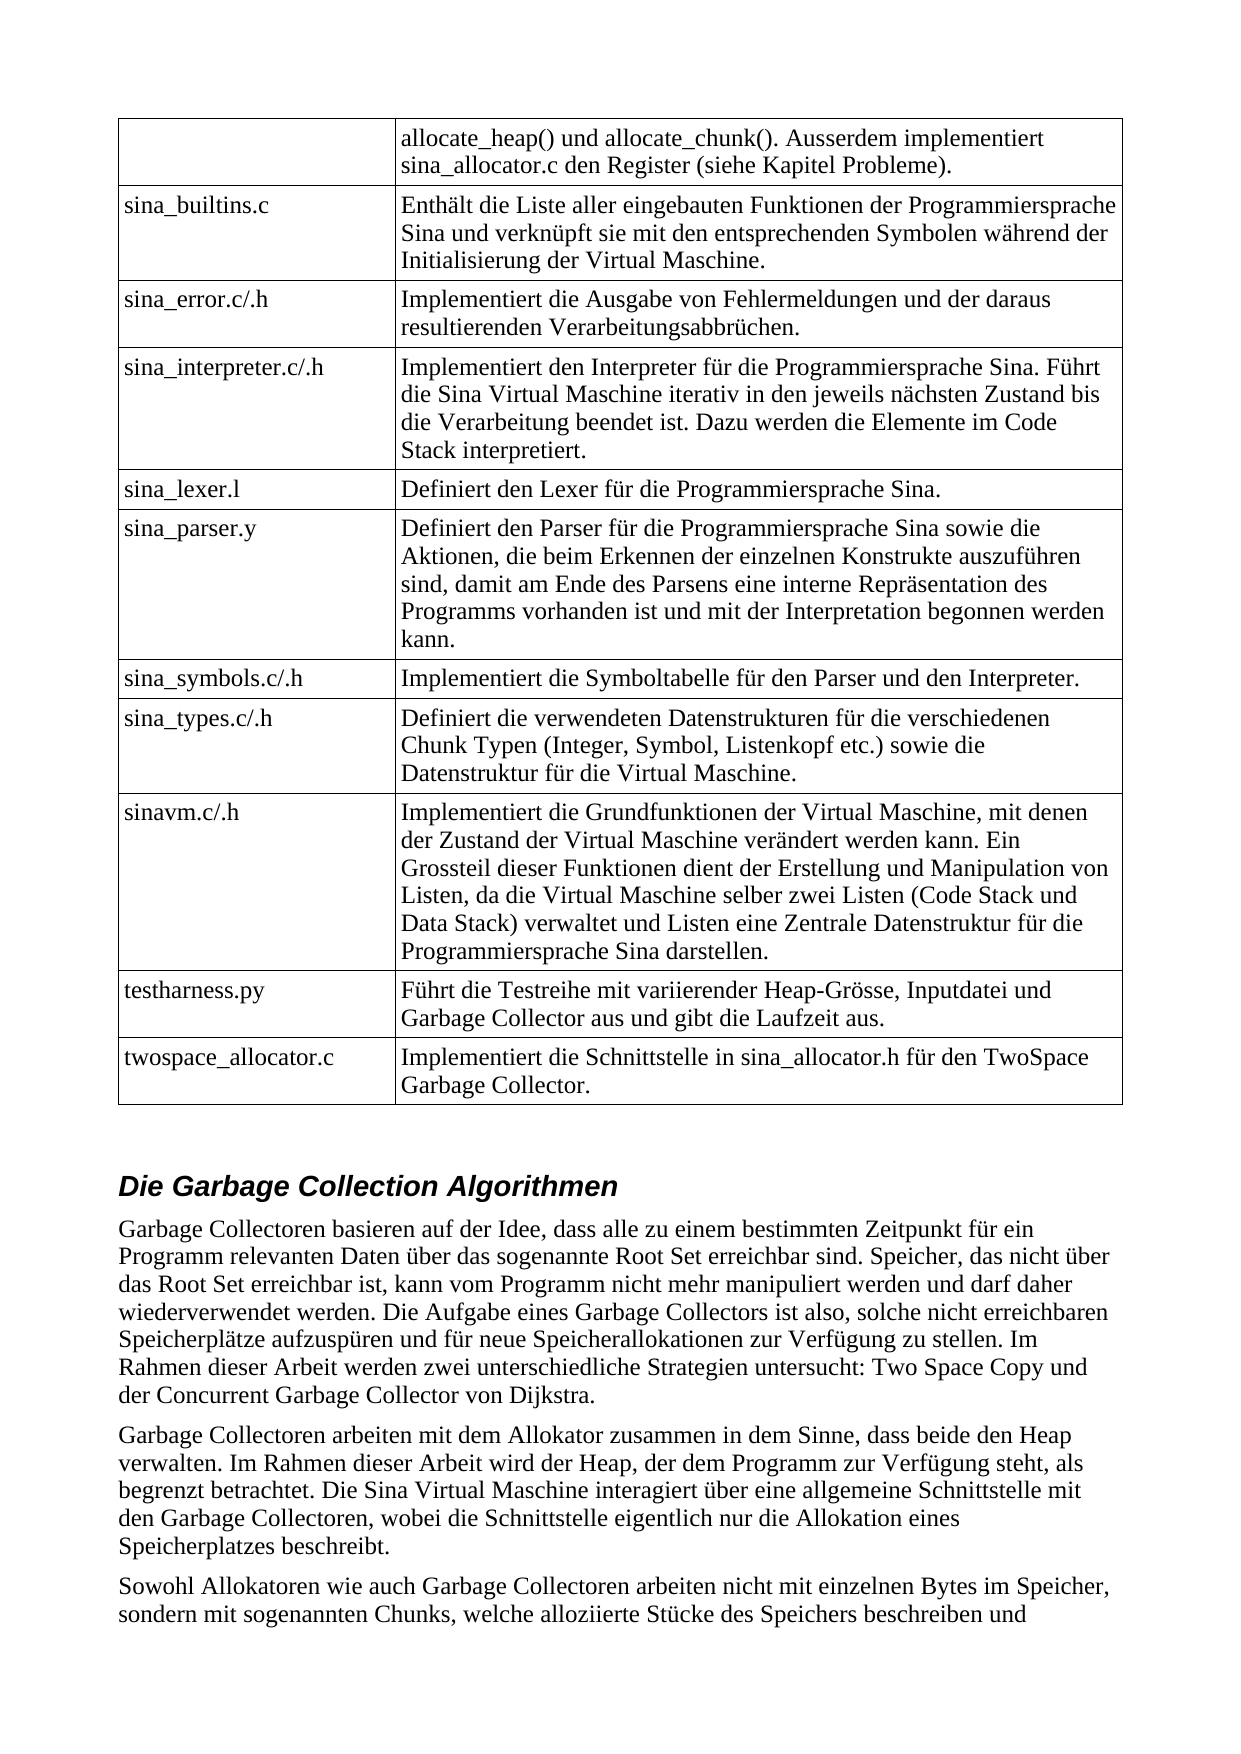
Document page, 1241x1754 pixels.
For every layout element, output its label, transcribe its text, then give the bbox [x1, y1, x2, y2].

text Garbage Collectoren basieren auf der Idee, dass alle zu einem bestimmten Zeitpunkt für ein Programm relevanten Daten über das sogenannte Root Set erreichbar sind. Speicher, das nicht über das Root Set erreichbar ist, kann vom Programm nicht mehr manipuliert werden und darf daher wiederverwendet werden. Die Aufgabe eines Garbage Collectors ist also, solche nicht erreichbaren Speicherplätze aufzuspüren und für neue Speicherallokationen zur Verfügung zu stellen. Im Rahmen dieser Arbeit werden zwei unterschiedliche Strategien untersucht: Two Space Copy und der Concurrent Garbage Collector von Dijkstra. [118, 1215, 1122, 1409]
subtitle Die Garbage Collection Algorithmen [118, 1169, 1122, 1202]
table_cell testharness.py [119, 971, 395, 1037]
table_cell Implementiert die Grundfunktionen der Virtual Maschine, mit denen der Zustand der Virtual Maschine verändert werden kann. Ein Grossteil dieser Funktionen dient der Erstellung und Manipulation von Listen, da die Virtual Maschine selber zwei Listen (Code Stack und Data Stack) verwaltet und Listen eine Zentrale Datenstruktur für die Programmiersprache Sina darstellen. [396, 794, 1122, 970]
table_cell sinavm.c/.h [119, 794, 395, 970]
table_cell sina_error.c/.h [119, 281, 395, 347]
table_cell Implementiert den Interpreter für die Programmiersprache Sina. Führt die Sina Virtual Maschine iterativ in den jeweils nächsten Zustand bis die Verarbeitung beendet ist. Dazu werden die Elemente im Code Stack interpretiert. [396, 348, 1122, 469]
table_cell Implementiert die Symboltabelle für den Parser und den Interpreter. [396, 660, 1122, 698]
table_cell Definiert den Parser für die Programmiersprache Sina sowie die Aktionen, die beim Erkennen der einzelnen Konstrukte auszuführen sind, damit am Ende des Parsens eine interne Repräsentation des Programms vorhanden ist und mit der Interpretation begonnen werden kann. [396, 510, 1122, 658]
table_cell sina_builtins.c [119, 186, 395, 280]
table_cell Führt die Testreihe mit variierender Heap-Grösse, Inputdatei und Garbage Collector aus und gibt die Laufzeit aus. [396, 971, 1122, 1037]
table_cell Implementiert die Schnittstelle in sina_allocator.h für den TwoSpace Garbage Collector. [396, 1038, 1122, 1104]
table_cell sina_lexer.l [119, 470, 395, 508]
table_cell Definiert die verwendeten Datenstrukturen für die verschiedenen Chunk Typen (Integer, Symbol, Listenkopf etc.) sowie die Datenstruktur für die Virtual Maschine. [396, 699, 1122, 792]
table_cell Definiert den Lexer für die Programmiersprache Sina. [396, 470, 1122, 508]
text Sowohl Allokatoren wie auch Garbage Collectoren arbeiten nicht mit einzelnen Bytes im Speicher, sondern mit sogenannten Chunks, welche alloziierte Stücke des Speichers beschreiben und [118, 1572, 1122, 1628]
table_cell sina_symbols.c/.h [119, 660, 395, 698]
table_cell allocate_heap() und allocate_chunk(). Ausserdem implementiert sina_allocator.c den Register (siehe Kapitel Probleme). [396, 119, 1122, 185]
table_cell sina_parser.y [119, 510, 395, 658]
table_cell sina_interpreter.c/.h [119, 348, 395, 469]
table_cell twospace_allocator.c [119, 1038, 395, 1104]
table_cell sina_types.c/.h [119, 699, 395, 792]
table_cell Implementiert die Ausgabe von Fehlermeldungen und der daraus resultierenden Verarbeitungsabbrüchen. [396, 281, 1122, 347]
table_cell Enthält die Liste aller eingebauten Funktionen der Programmiersprache Sina und verknüpft sie mit den entsprechenden Symbolen während der Initialisierung der Virtual Maschine. [396, 186, 1122, 280]
table_cell [119, 119, 395, 185]
text Garbage Collectoren arbeiten mit dem Allokator zusammen in dem Sinne, dass beide den Heap verwalten. Im Rahmen dieser Arbeit wird der Heap, der dem Programm zur Verfügung steht, als begrenzt betrachtet. Die Sina Virtual Maschine interagiert über eine allgemeine Schnittstelle mit den Garbage Collectoren, wobei die Schnittstelle eigentlich nur die Allokation eines Speicherplatzes beschreibt. [118, 1421, 1122, 1560]
